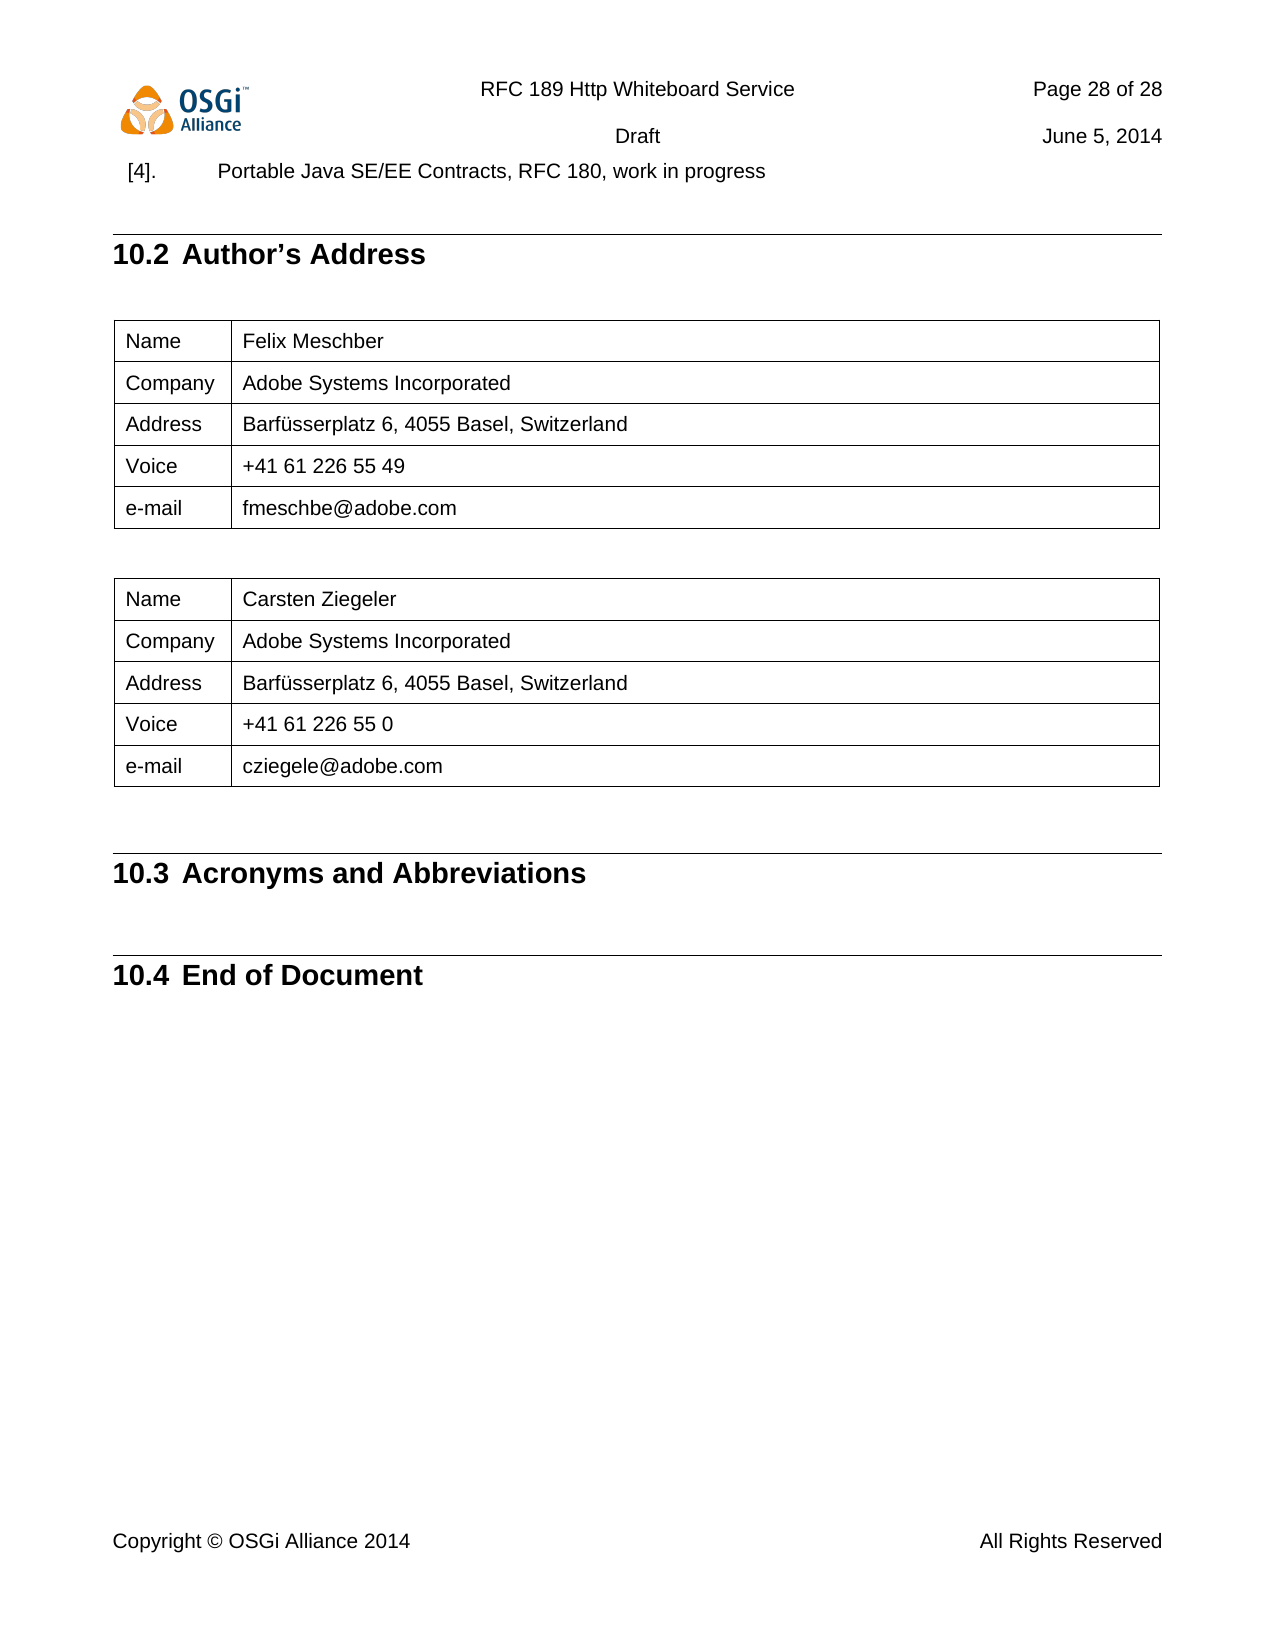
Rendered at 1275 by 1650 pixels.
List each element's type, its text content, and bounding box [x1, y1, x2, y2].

table_cell Barfüsserplatz 6, 4055 Basel, Switzerland [232, 662, 1159, 703]
table_header Name [115, 321, 231, 361]
table_header Name [115, 579, 231, 619]
table_header Carsten Ziegeler [232, 579, 1159, 619]
table_cell Voice [115, 704, 231, 744]
table_cell Adobe Systems Incorporated [232, 362, 1159, 403]
table_cell Company [115, 621, 231, 661]
table_cell e-mail [115, 746, 231, 786]
table_cell Company [115, 362, 231, 403]
table_cell fmeschbe@adobe.com [232, 487, 1159, 528]
table_cell Address [115, 662, 231, 703]
table_cell e-mail [115, 487, 231, 528]
subtitle Author’s Address [112, 235, 1162, 271]
subtitle Acronyms and Abbreviations [112, 854, 1162, 889]
table_cell Voice [115, 446, 231, 486]
table_cell Adobe Systems Incorporated [232, 621, 1159, 661]
list Portable Java SE/EE Contracts, RFC 180, work in progress [127, 159, 1162, 183]
table_cell +41 61 226 55 49 [232, 446, 1159, 486]
table_cell Barfüsserplatz 6, 4055 Basel, Switzerland [232, 404, 1159, 444]
table_header Felix Meschber [232, 321, 1159, 361]
picture [113, 78, 257, 142]
table_cell Address [115, 404, 231, 444]
table_cell cziegele@adobe.com [232, 746, 1159, 786]
subtitle End of Document [112, 956, 1162, 992]
table_cell +41 61 226 55 0 [232, 704, 1159, 744]
